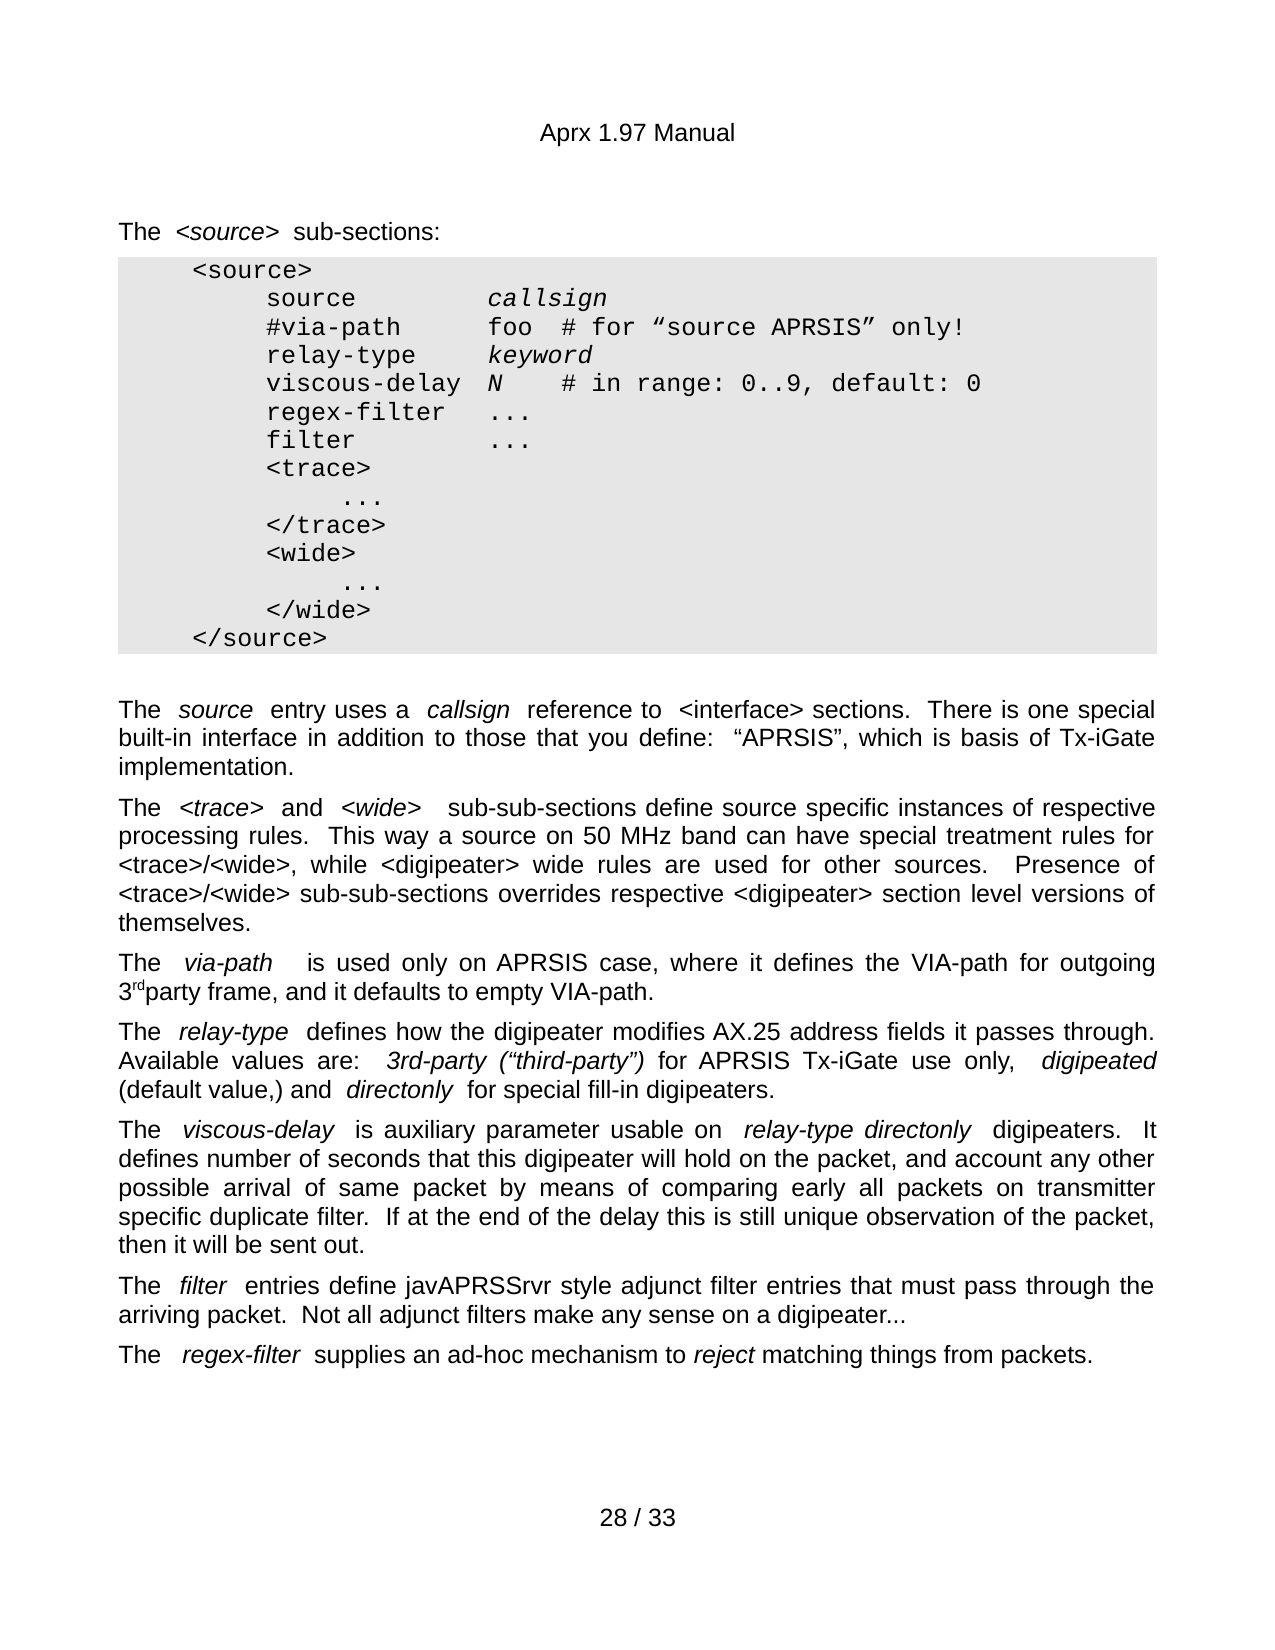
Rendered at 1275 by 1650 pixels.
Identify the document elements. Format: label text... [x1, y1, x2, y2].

text <trace> [118, 456, 1157, 484]
text regex-filter ... [118, 399, 1157, 427]
text The regex-filter supplies an ad-hoc mechanism to reject matching things from packets. [118, 1340, 1157, 1369]
text viscous-delay N # in range: 0..9, default: 0 [118, 371, 1157, 399]
text The via-path is used only on APRSIS case, where it defines the VIA-path for outgoing 3rdparty frame, and it defaults to empty VIA-path. [118, 948, 1157, 1006]
text <wide> [118, 541, 1157, 569]
text filter ... [118, 427, 1157, 456]
text The relay-type defines how the digipeater modifies AX.25 address fields it passes through. Available values are: 3rd-party (“third-party”) for APRSIS Tx-iGate use only, digipeated (default value,) and directonly for special fill-in digipeaters. [118, 1017, 1157, 1104]
text relay-type keyword [118, 342, 1157, 371]
text The filter entries define javAPRSSrvr style adjunct filter entries that must pass through the arriving packet. Not all adjunct filters make any sense on a digipeater... [118, 1271, 1157, 1328]
text </source> [118, 626, 1157, 654]
text #via-path foo # for “source APRSIS” only! [118, 314, 1157, 342]
text ... [118, 484, 1157, 512]
text The viscous-delay is auxiliary parameter usable on relay-type directonly digipeaters. It defines number of seconds that this digipeater will hold on the packet, and account any other possible arrival of same packet by means of comparing early all packets on transmitter specific duplicate filter. If at the end of the delay this is still unique observation of the packet, then it will be sent out. [118, 1115, 1157, 1259]
text ... [118, 569, 1157, 597]
text The source entry uses a callsign reference to <interface> sections. There is one special built-in interface in addition to those that you define: “APRSIS”, which is basis of Tx-iGate implementation. [118, 694, 1157, 781]
text </trace> [118, 512, 1157, 541]
text source callsign [118, 286, 1157, 314]
text The <source> sub-sections: [118, 217, 1157, 246]
text <source> [118, 257, 1157, 286]
text </wide> [118, 597, 1157, 626]
text The <trace> and <wide> sub-sub-sections define source specific instances of respective processing rules. This way a source on 50 MHz band can have special treatment rules for <trace>/<wide>, while <digipeater> wide rules are used for other sources. Presence of <trace>/<wide> sub-sub-sections overrides respective <digipeater> section level versions of themselves. [118, 793, 1157, 936]
